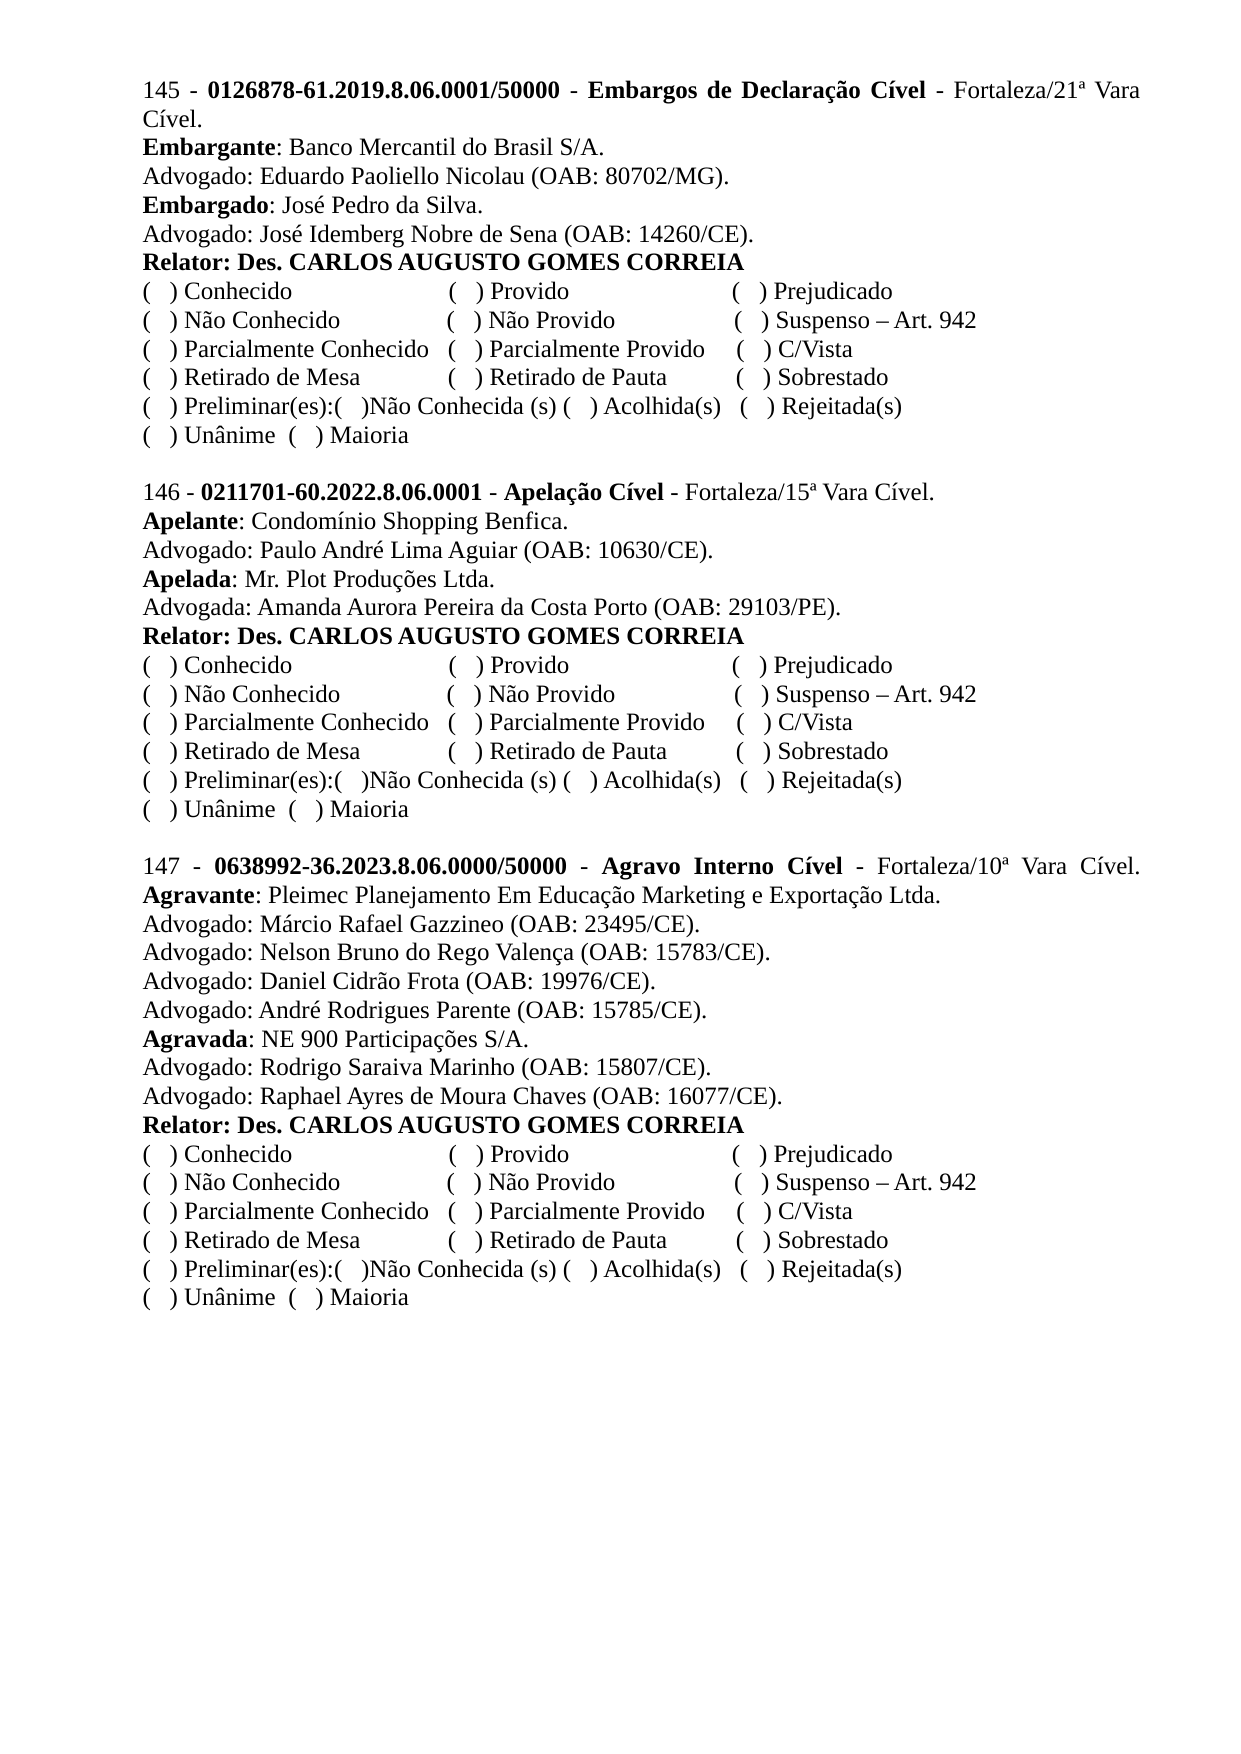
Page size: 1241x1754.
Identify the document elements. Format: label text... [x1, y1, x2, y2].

text ( ) Não Conhecido ( ) Não Provido ( ) Suspenso – Art. 942 [142, 1167, 1158, 1196]
text ( ) Retirado de Mesa ( ) Retirado de Pauta ( ) Sobrestado [142, 1225, 1158, 1254]
text Advogada: Amanda Aurora Pereira da Costa Porto (OAB: 29103/PE). [142, 592, 1141, 621]
text Advogado: Eduardo Paoliello Nicolau (OAB: 80702/MG). [142, 161, 1141, 190]
text ( ) Não Conhecido ( ) Não Provido ( ) Suspenso – Art. 942 [142, 679, 1158, 707]
text Agravada: NE 900 Participações S/A. [142, 1024, 1141, 1052]
text ( ) Preliminar(es):( )Não Conhecida (s) ( ) Acolhida(s) ( ) Rejeitada(s) [142, 765, 1158, 794]
text ( ) Parcialmente Conhecido ( ) Parcialmente Provido ( ) C/Vista [142, 334, 1158, 362]
text ( ) Unânime ( ) Maioria [142, 420, 1158, 449]
text ( ) Conhecido ( ) Provido ( ) Prejudicado [142, 276, 1141, 305]
text ( ) Parcialmente Conhecido ( ) Parcialmente Provido ( ) C/Vista [142, 707, 1158, 736]
text Advogado: Rodrigo Saraiva Marinho (OAB: 15807/CE). [142, 1052, 1141, 1081]
text Apelante: Condomínio Shopping Benfica. [142, 506, 1141, 535]
text Advogado: José Idemberg Nobre de Sena (OAB: 14260/CE). [142, 219, 1141, 247]
text ( ) Preliminar(es):( )Não Conhecida (s) ( ) Acolhida(s) ( ) Rejeitada(s) [142, 1254, 1158, 1282]
text ( ) Unânime ( ) Maioria [142, 794, 1158, 822]
text Relator: Des. CARLOS AUGUSTO GOMES CORREIA [142, 621, 1141, 650]
text ( ) Parcialmente Conhecido ( ) Parcialmente Provido ( ) C/Vista [142, 1196, 1158, 1225]
text 147 - 0638992-36.2023.8.06.0000/50000 - Agravo Interno Cível - Fortaleza/10ª Vara Cível. Agravante: Pleimec Planejamento Em Educação Marketing e Exportação Ltda. [142, 851, 1141, 909]
text 145 - 0126878-61.2019.8.06.0001/50000 - Embargos de Declaração Cível - Fortaleza/21ª Vara Cível. [142, 75, 1141, 132]
text 146 - 0211701-60.2022.8.06.0001 - Apelação Cível - Fortaleza/15ª Vara Cível. [142, 477, 1141, 506]
text Advogado: André Rodrigues Parente (OAB: 15785/CE). [142, 995, 1141, 1024]
text Advogado: Márcio Rafael Gazzineo (OAB: 23495/CE). [142, 909, 1141, 937]
text Relator: Des. CARLOS AUGUSTO GOMES CORREIA [142, 1110, 1141, 1139]
text Advogado: Nelson Bruno do Rego Valença (OAB: 15783/CE). [142, 937, 1141, 966]
text Apelada: Mr. Plot Produções Ltda. [142, 564, 1141, 592]
text Embargado: José Pedro da Silva. [142, 190, 1141, 219]
text ( ) Retirado de Mesa ( ) Retirado de Pauta ( ) Sobrestado [142, 736, 1158, 765]
text ( ) Não Conhecido ( ) Não Provido ( ) Suspenso – Art. 942 [142, 305, 1158, 334]
text Advogado: Daniel Cidrão Frota (OAB: 19976/CE). [142, 966, 1141, 995]
text ( ) Preliminar(es):( )Não Conhecida (s) ( ) Acolhida(s) ( ) Rejeitada(s) [142, 391, 1158, 420]
text Relator: Des. CARLOS AUGUSTO GOMES CORREIA [142, 247, 1141, 276]
text ( ) Conhecido ( ) Provido ( ) Prejudicado [142, 1139, 1141, 1167]
text Embargante: Banco Mercantil do Brasil S/A. [142, 132, 1141, 161]
text ( ) Unânime ( ) Maioria [142, 1282, 1158, 1311]
text Advogado: Paulo André Lima Aguiar (OAB: 10630/CE). [142, 535, 1141, 564]
text Advogado: Raphael Ayres de Moura Chaves (OAB: 16077/CE). [142, 1081, 1141, 1110]
text ( ) Conhecido ( ) Provido ( ) Prejudicado [142, 650, 1141, 679]
text ( ) Retirado de Mesa ( ) Retirado de Pauta ( ) Sobrestado [142, 362, 1158, 391]
